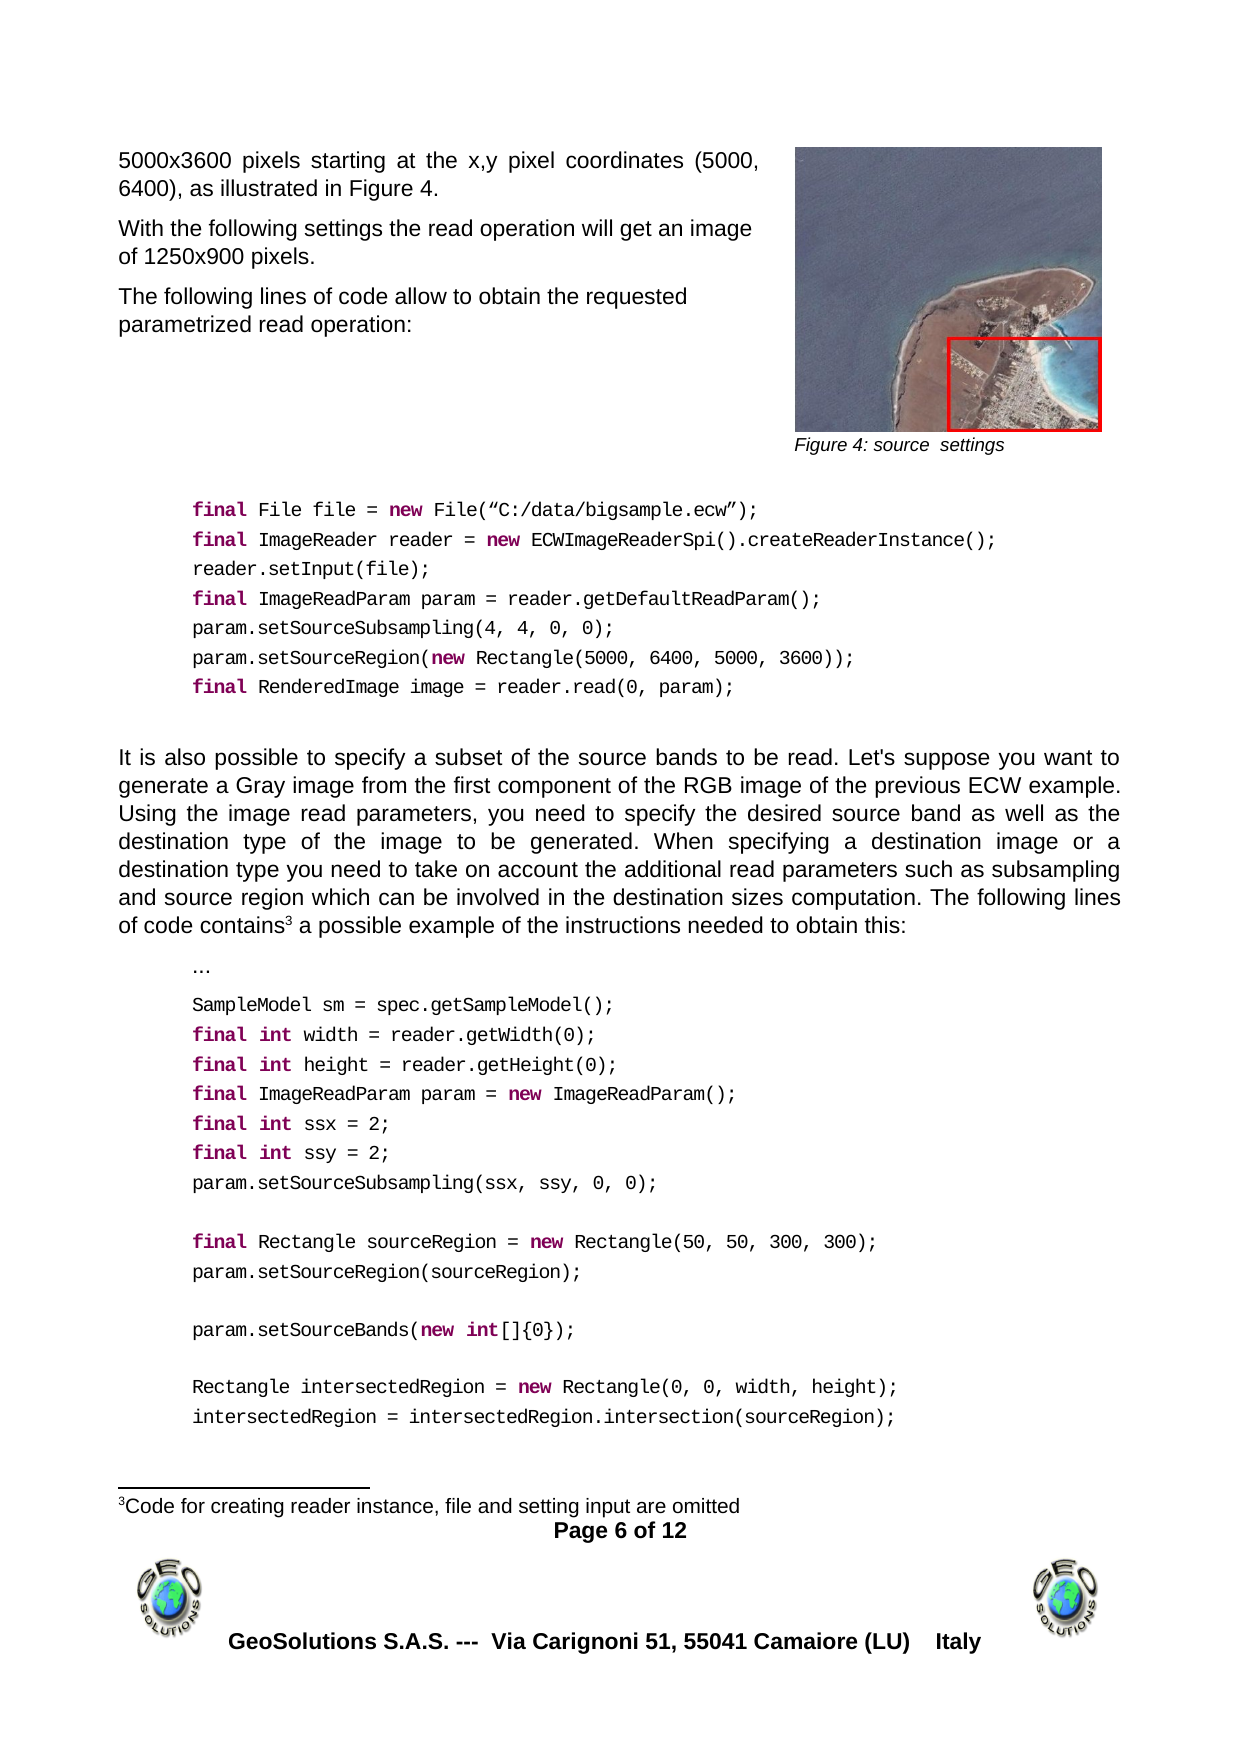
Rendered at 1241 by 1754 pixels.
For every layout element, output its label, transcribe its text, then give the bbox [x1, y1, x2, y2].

text final File file = new File(“C:/data/bigsample.ecw”); [118, 497, 1122, 521]
text The following lines of code allow to obtain the requested parametrized read operation: [118, 284, 760, 337]
text final int ssy = 2; [118, 1141, 1122, 1164]
text param.setSourceBands(new int[]{0}); [118, 1317, 1122, 1341]
text final Rectangle sourceRegion = new Rectangle(50, 50, 300, 300); [118, 1230, 1122, 1253]
text SampleModel sm = spec.getSampleModel(); [118, 993, 1122, 1017]
text With the following settings the read operation will get an image of 1250x900 pixels. [118, 216, 760, 269]
text final RenderedImage image = reader.read(0, param); [118, 675, 1122, 699]
text Code for creating reader instance, file and setting input are omitted [118, 1494, 1122, 1518]
text final ImageReadParam param = new ImageReadParam(); [118, 1082, 1122, 1105]
text Figure 4: source settings [794, 432, 1105, 455]
text ... [118, 953, 1122, 979]
text Rectangle intersectedRegion = new Rectangle(0, 0, width, height); [118, 1375, 1122, 1399]
text final int width = reader.getWidth(0); [118, 1023, 1122, 1046]
picture [134, 1552, 205, 1641]
text final ImageReader reader = new ECWImageReaderSpi().createReaderInstance(); [118, 527, 1122, 551]
text intersectedRegion = intersectedRegion.intersection(sourceRegion); [118, 1405, 1122, 1428]
text param.setSourceRegion(new Rectangle(5000, 6400, 5000, 3600)); [118, 645, 1122, 669]
text param.setSourceRegion(sourceRegion); [118, 1259, 1122, 1283]
text final int ssx = 2; [118, 1111, 1122, 1135]
text final int height = reader.getHeight(0); [118, 1052, 1122, 1076]
text param.setSourceSubsampling(4, 4, 0, 0); [118, 616, 1122, 639]
text final ImageReadParam param = reader.getDefaultReadParam(); [118, 586, 1122, 610]
picture [794, 147, 1102, 432]
text param.setSourceSubsampling(ssx, ssy, 0, 0); [118, 1171, 1122, 1194]
text reader.setInput(file); [118, 557, 1122, 580]
picture [1030, 1552, 1101, 1641]
text 5000x3600 pixels starting at the x,y pixel coordinates (5000, 6400), as illustrated in Figure 4. [118, 148, 760, 201]
text It is also possible to specify a subset of the source bands to be read. Let's suppose you want to generate a Gray image from the first component of the RGB image of the previous ECW example. Using the image read parameters, you need to specify the desired source band as well as the destination type of the image to be generated. When specifying a destination image or a destination type you need to take on account the additional read parameters such as subsampling and source region which can be involved in the destination sizes computation. The following lines of code contains a possible example of the instructions needed to obtain this: [118, 744, 1122, 939]
